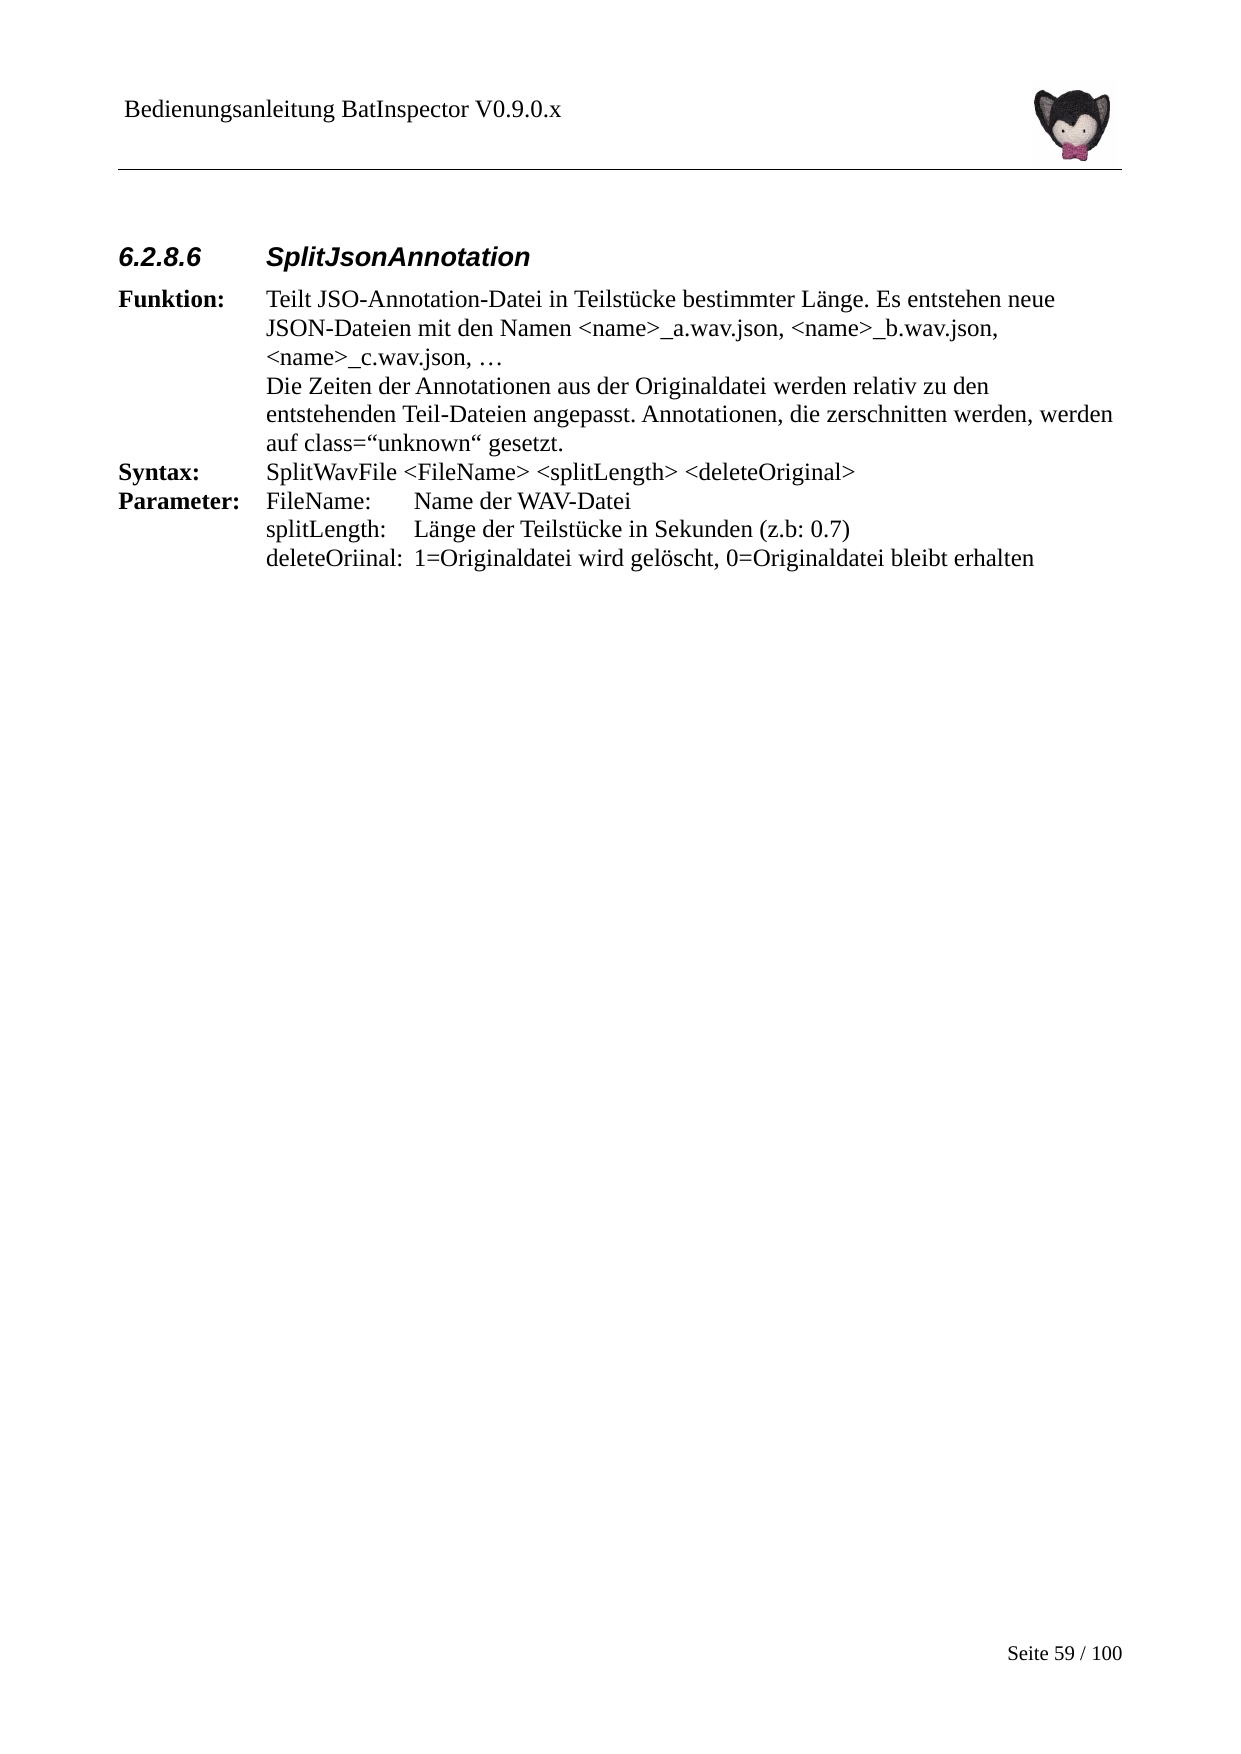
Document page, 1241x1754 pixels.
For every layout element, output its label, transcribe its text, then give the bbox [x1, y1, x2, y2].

text deleteOriinal: 1=Originaldatei wird gelöscht, 0=Originaldatei bleibt erhalten [266, 543, 1122, 572]
text Syntax: SplitWavFile <FileName> <splitLength> <deleteOriginal> [118, 457, 1122, 486]
picture [1030, 80, 1119, 169]
subtitle SplitJsonAnnotation [118, 241, 1122, 272]
text Parameter: FileName: Name der WAV-Datei [118, 486, 1122, 514]
text Funktion: Teilt JSO-Annotation-Datei in Teilstücke bestimmter Länge. Es entstehen neue JSON-Dateien mit den Namen <name>_a.wav.json, <name>_b.wav.json, <name>_c.wav.json, … Die Zeiten der Annotationen aus der Originaldatei werden relativ zu den entstehenden Teil-Dateien angepasst. Annotationen, die zerschnitten werden, werden auf class=“unknown“ gesetzt. [118, 284, 1122, 457]
text splitLength: Länge der Teilstücke in Sekunden (z.b: 0.7) [266, 514, 1122, 543]
